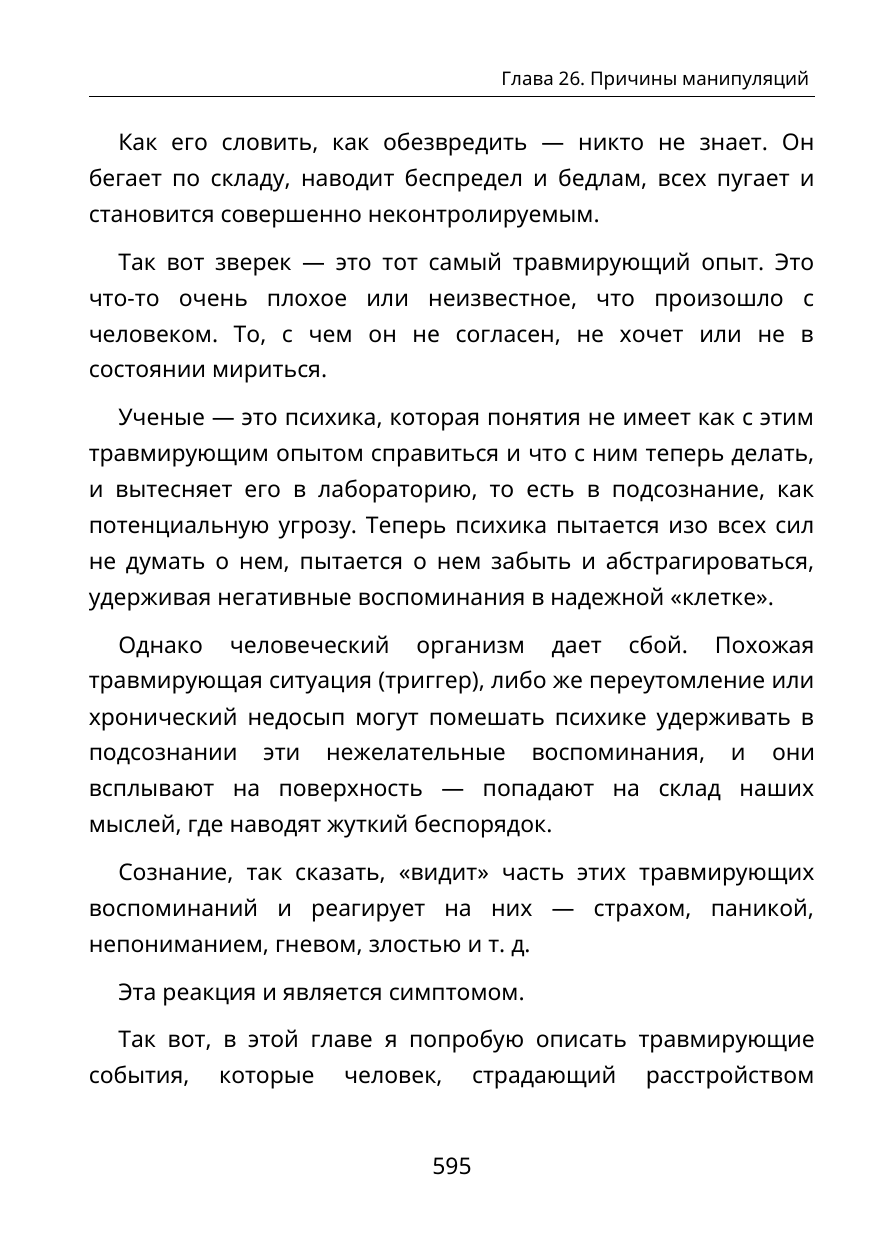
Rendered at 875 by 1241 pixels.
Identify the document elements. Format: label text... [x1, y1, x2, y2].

text Ученые — это психика, которая понятия не имеет как с этим травмирующим опытом справиться и что с ним теперь делать, и вытесняет его в лабораторию, то есть в подсознание, как потенциальную угрозу. Теперь психика пытается изо всех сил не думать о нем, пытается о нем забыть и абстрагироваться, удерживая негативные воспоминания в надежной «клетке». [88, 401, 815, 612]
text Так вот, в этой главе я попробую описать травмирующие события, которые человек, страдающий расстройством [88, 1023, 815, 1090]
text Эта реакция и является симптомом. [88, 976, 815, 1007]
text Сознание, так сказать, «видит» часть этих травмирующих воспоминаний и реагирует на них — страхом, паникой, непониманием, гневом, злостью и т. д. [88, 856, 815, 959]
text Так вот зверек — это тот самый травмирующий опыт. Это что-то очень плохое или неизвестное, что произошло с человеком. То, с чем он не согласен, не хочет или не в состоянии мириться. [88, 246, 815, 385]
text Однако человеческий организм дает сбой. Похожая травмирующая ситуация (триггер), либо же переутомление или хронический недосып могут помешать психике удерживать в подсознании эти нежелательные воспоминания, и они всплывают на поверхность — попадают на склад наших мыслей, где наводят жуткий беспорядок. [88, 628, 815, 839]
text Как его словить, как обезвредить — никто не знает. Он бегает по складу, наводит беспредел и бедлам, всех пугает и становится совершенно неконтролируемым. [88, 126, 815, 229]
